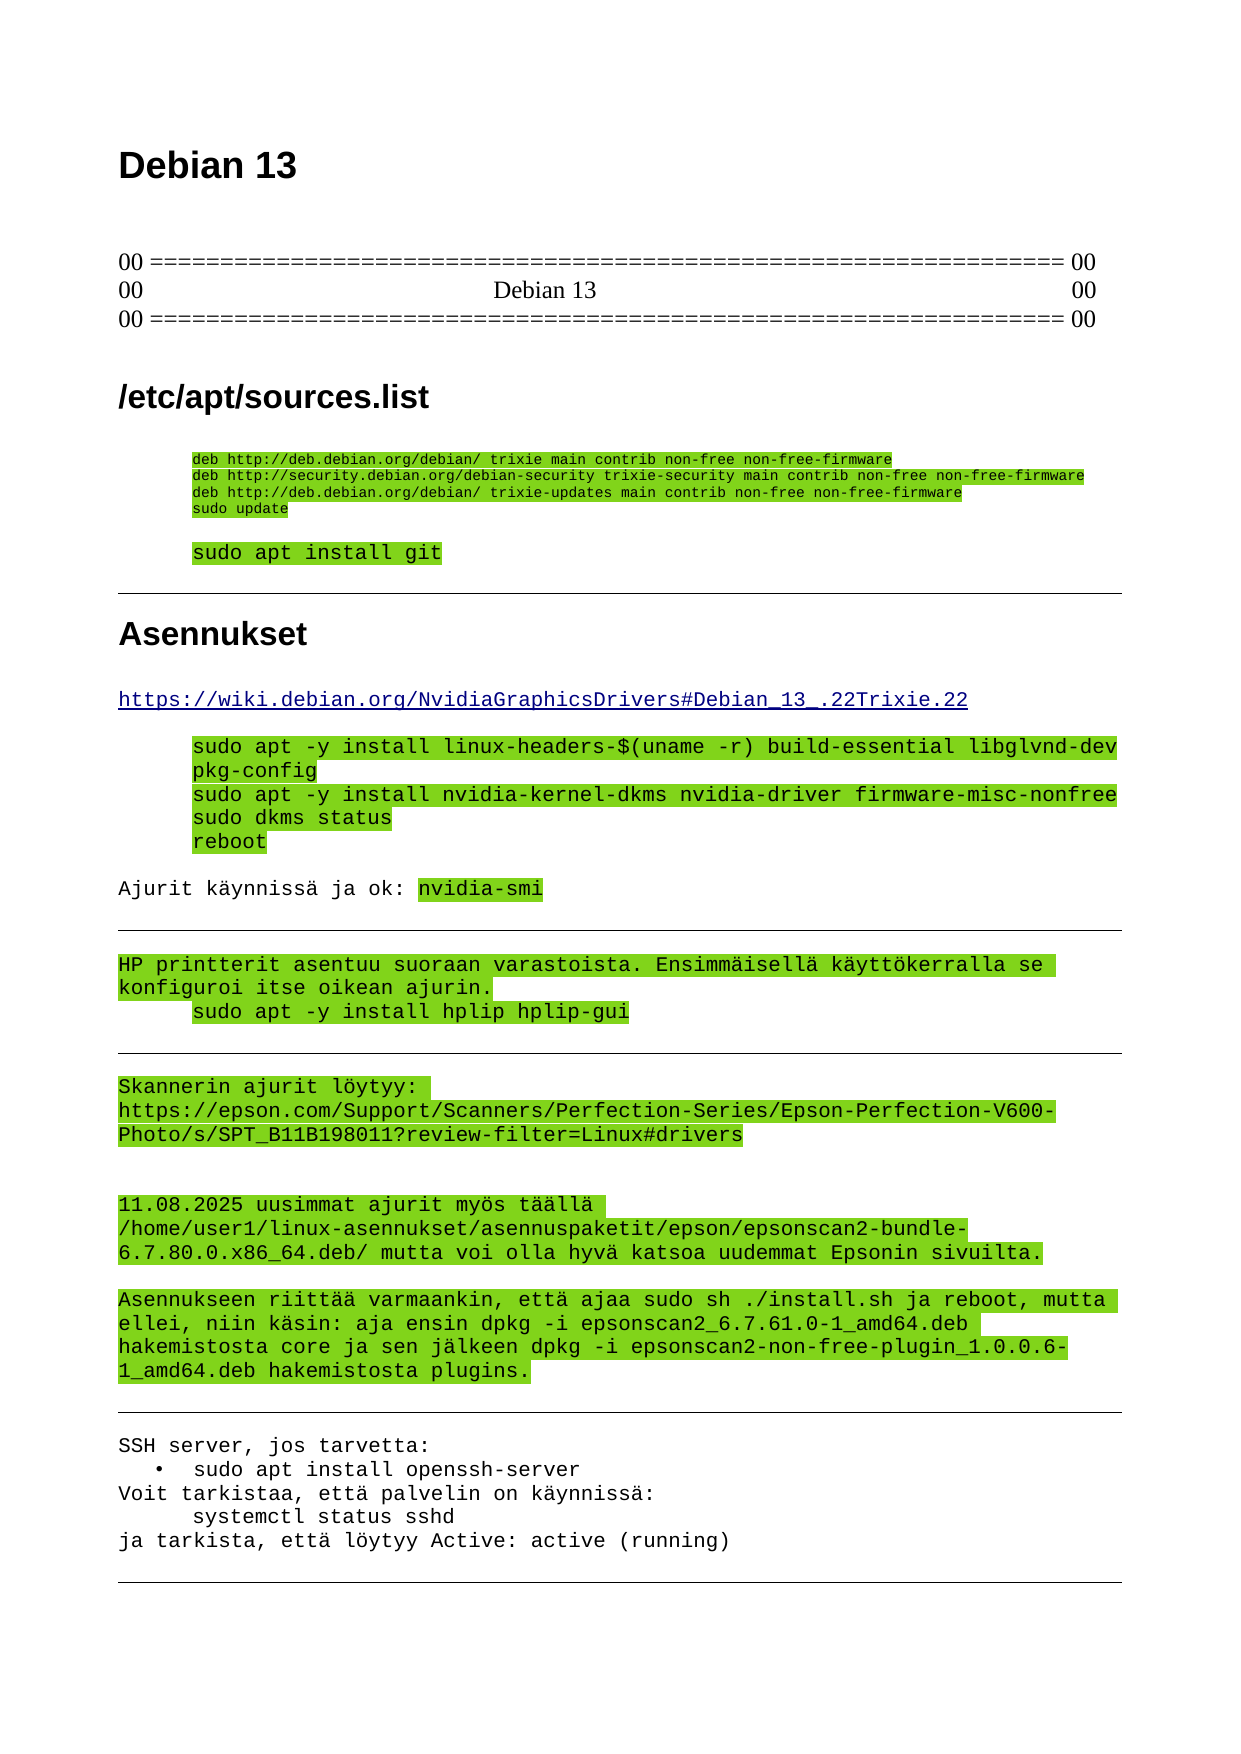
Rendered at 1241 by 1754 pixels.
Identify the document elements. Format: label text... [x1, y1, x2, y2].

text sudo apt -y install hplip hplip-gui [192, 1001, 1122, 1024]
text sudo dkms status [192, 807, 1122, 831]
text ja tarkista, että löytyy Active: active (running) [118, 1530, 1122, 1554]
text Asennukseen riittää varmaankin, että ajaa sudo sh ./install.sh ja reboot, mutta ellei, niin käsin: aja ensin dpkg -i epsonscan2_6.7.61.0-1_amd64.deb hakemistosta core ja sen jälkeen dpkg -i epsonscan2-non-free-plugin_1.0.0.6-1_amd64.deb hakemistosta plugins. [118, 1289, 1122, 1384]
text Ajurit käynnissä ja ok: nvidia-smi [118, 878, 1122, 902]
text deb http://deb.debian.org/debian/ trixie-updates main contrib non-free non-free-firmware [192, 485, 1122, 502]
text Voit tarkistaa, että palvelin on käynnissä: [118, 1483, 1122, 1506]
list sudo apt install openssh-server [156, 1459, 1122, 1483]
text 11.08.2025 uusimmat ajurit myös täällä /home/user1/linux-asennukset/asennuspaketit/epson/epsonscan2-bundle-6.7.80.0.x86_64.deb/ mutta voi olla hyvä katsoa uudemmat Epsonin sivuilta. [118, 1194, 1122, 1265]
text deb http://security.debian.org/debian-security trixie-security main contrib non-free non-free-firmware [192, 468, 1122, 485]
text systemctl status sshd [192, 1506, 1122, 1530]
subtitle Asennukset [118, 614, 1122, 653]
text reboot [192, 831, 1122, 854]
text sudo update [192, 502, 1122, 518]
subtitle Debian 13 [118, 143, 1122, 187]
subtitle /etc/apt/sources.list [118, 377, 1122, 416]
text sudo apt -y install linux-headers-$(uname -r) build-essential libglvnd-dev pkg-config [192, 736, 1122, 783]
text 00 Debian 13 00 [118, 275, 1122, 304]
text SSH server, jos tarvetta: [118, 1435, 1122, 1459]
text 00 ================================================================= 00 [118, 304, 1122, 333]
text sudo apt install git [192, 542, 1122, 565]
text HP printterit asentuu suoraan varastoista. Ensimmäisellä käyttökerralla se konfiguroi itse oikean ajurin. [118, 953, 1122, 1001]
text 00 ================================================================= 00 [118, 247, 1122, 275]
text Skannerin ajurit löytyy: https://epson.com/Support/Scanners/Perfection-Series/Epson-Perfection-V600-Photo/s/SPT_B11B198011?review-filter=Linux#drivers [118, 1076, 1122, 1147]
text sudo apt -y install nvidia-kernel-dkms nvidia-driver firmware-misc-nonfree [192, 783, 1122, 807]
text deb http://deb.debian.org/debian/ trixie main contrib non-free non-free-firmware [192, 452, 1122, 468]
text https://wiki.debian.org/NvidiaGraphicsDrivers#Debian_13_.22Trixie.22 [118, 689, 1122, 713]
